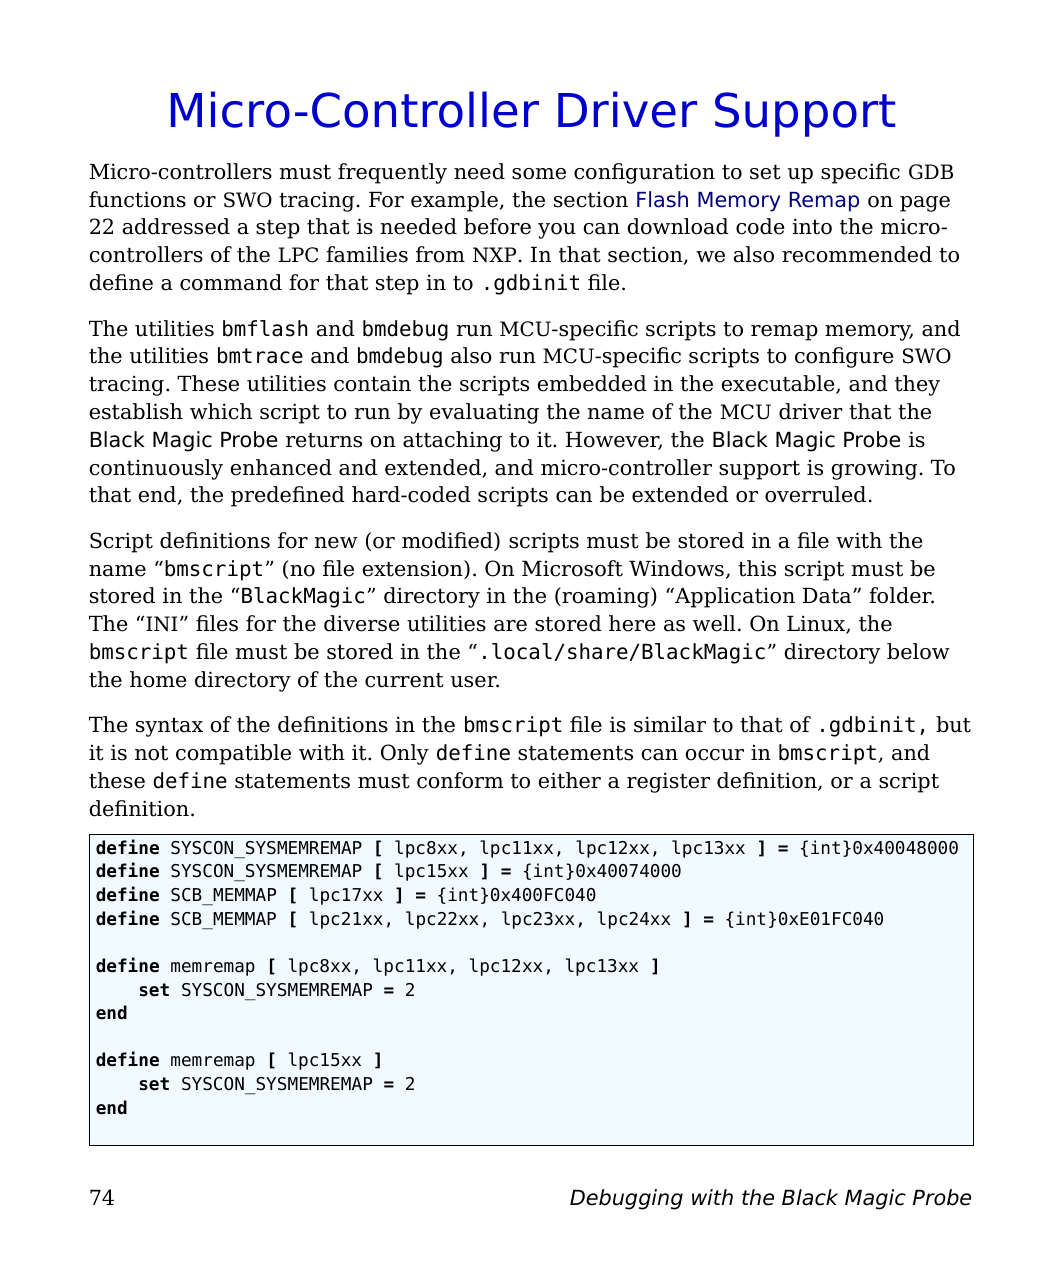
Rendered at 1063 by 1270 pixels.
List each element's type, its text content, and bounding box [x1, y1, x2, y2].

text The utilities bmflash and bmdebug run MCU-specific scripts to remap memory, and the utilities bmtrace and bmdebug also run MCU-specific scripts to configure SWO tracing. These utilities contain the scripts embedded in the executable, and they establish which script to run by evaluating the name of the MCU driver that the Black Magic Probe returns on attaching to it. However, the Black Magic Probe is continuously enhanced and extended, and micro-controller support is growing. To that end, the predefined hard-coded scripts can be extended or overruled. [88, 317, 974, 508]
text define SYSCON_SYSMEMREMAP [ lpc8xx, lpc11xx, lpc12xx, lpc13xx ] = {int}0x40048000 [90, 835, 973, 857]
text define SYSCON_SYSMEMREMAP [ lpc15xx ] = {int}0x40074000 [90, 857, 973, 881]
text Micro-controllers must frequently need some configuration to set up specific GDB functions or SWO tracing. For example, the section Flash Memory Remap on page 22 addressed a step that is needed before you can download code into the micro-controllers of the LPC families from NXP. In that section, we also recommended to define a command for that step in to .gdbinit file. [88, 160, 974, 295]
subtitle Micro-Controller Driver Support [88, 84, 974, 138]
text define memremap [ lpc15xx ] [90, 1046, 973, 1070]
text define SCB_MEMMAP [ lpc21xx, lpc22xx, lpc23xx, lpc24xx ] = {int}0xE01FC040 [90, 904, 973, 928]
text The syntax of the definitions in the bmscript file is similar to that of .gdbinit, but it is not compatible with it. Only define statements can occur in bmscript, and these define statements must conform to either a register definition, or a script definition. [88, 713, 974, 821]
text set SYSCON_SYSMEMREMAP = 2 [90, 1070, 973, 1094]
text end [90, 999, 973, 1023]
text set SYSCON_SYSMEMREMAP = 2 [90, 976, 973, 999]
text define SCB_MEMMAP [ lpc17xx ] = {int}0x400FC040 [90, 881, 973, 904]
text Script definitions for new (or modified) scripts must be stored in a file with the name “bmscript” (no file extension). On Microsoft Windows, this script must be stored in the “BlackMagic” directory in the (roaming) “Application Data” folder. The “INI” files for the diverse utilities are stored here as well. On Linux, the bmscript file must be stored in the “.local/share/BlackMagic” directory below the home directory of the current user. [88, 529, 974, 692]
text end [90, 1094, 973, 1117]
text define memremap [ lpc8xx, lpc11xx, lpc12xx, lpc13xx ] [90, 952, 973, 976]
